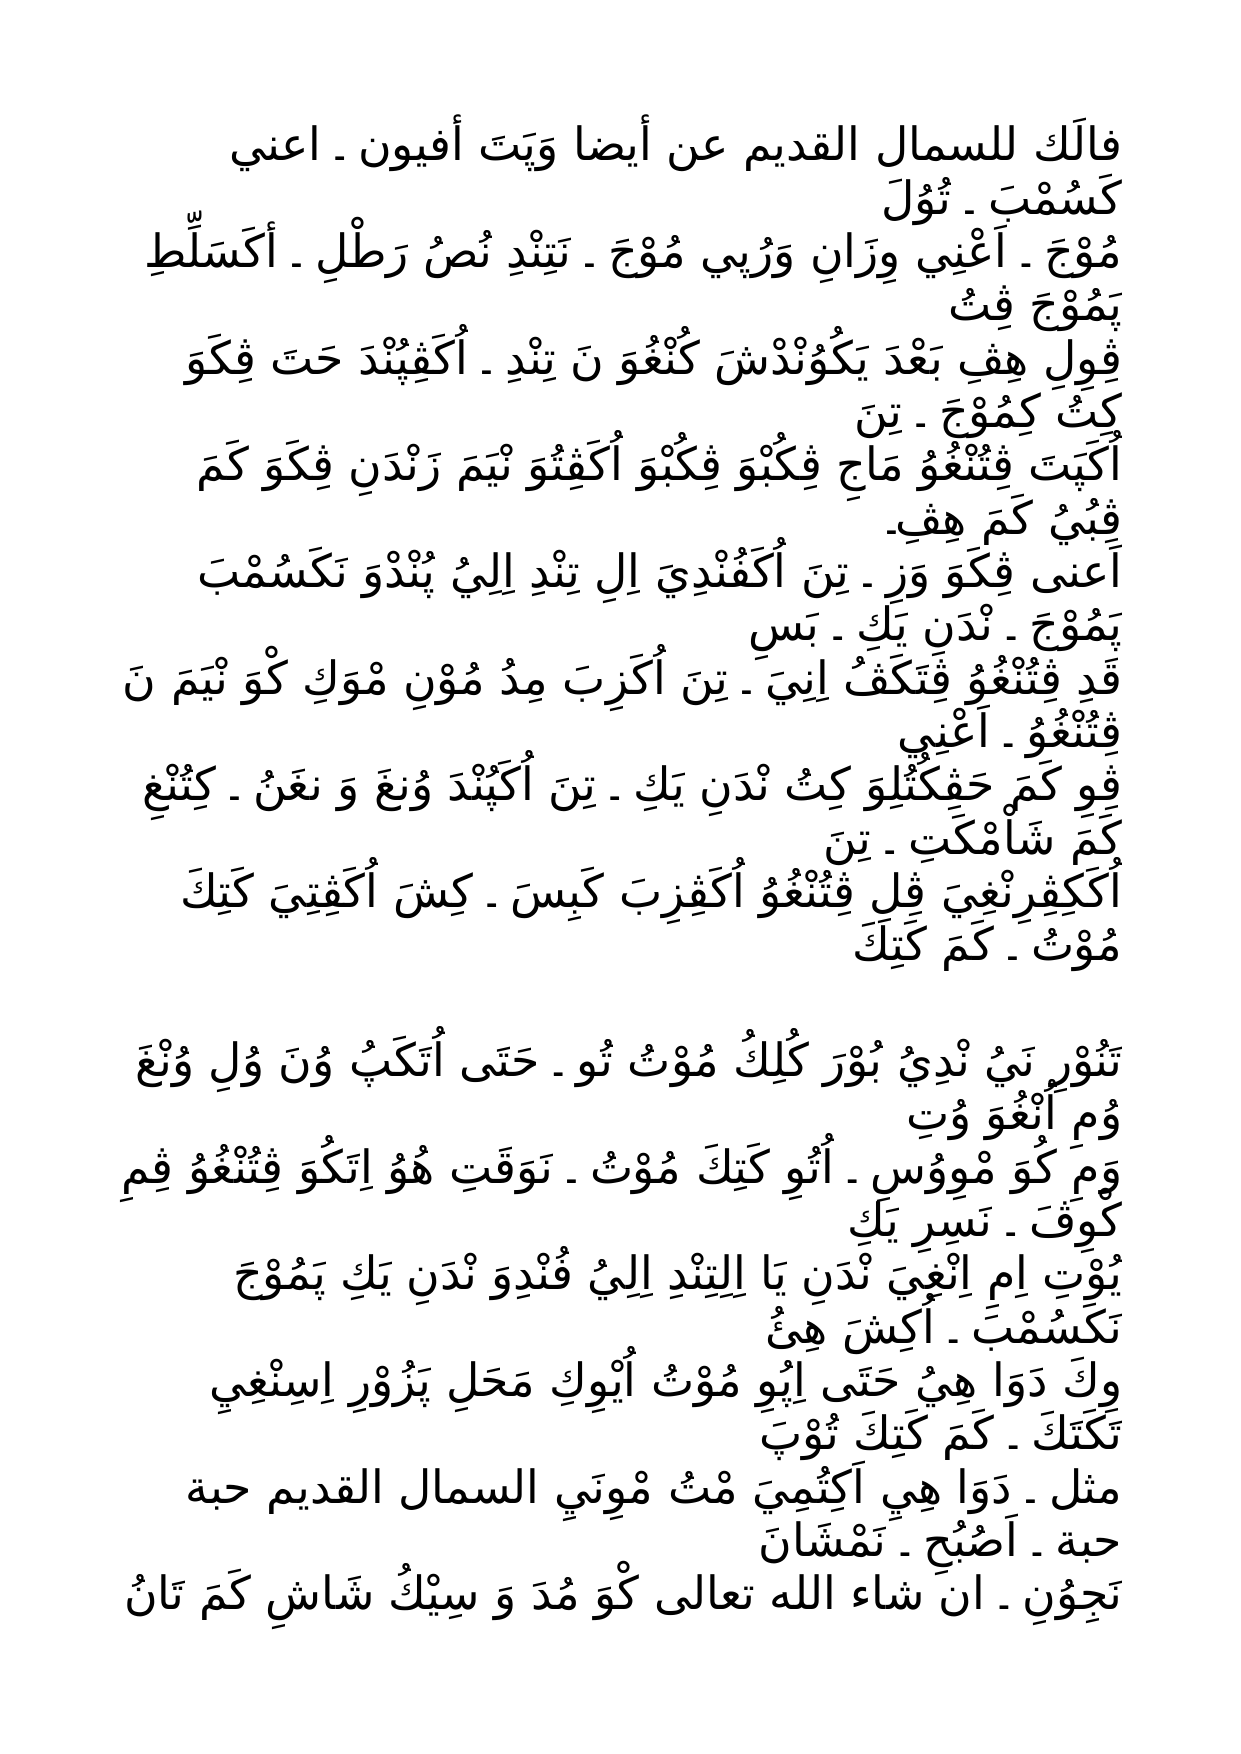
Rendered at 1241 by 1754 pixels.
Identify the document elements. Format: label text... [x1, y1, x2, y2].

text تَنُوْرِ نَيُ نْدِيُ بُوْرَ كُلِكُ مُوْتُ تُو ۔ حَتَى اُتَكَپُ وُنَ وُلِ وُنْغَ وُمِ اُنْغُوَ وُتِ [118, 1034, 1122, 1141]
text مُوْجَ ۔ اَعْنِي وِزَانِ وَرُپي مُوْجَ ۔ نَتِنْدِ نُصُ رَطْلِ ۔ أكَسَلِّطِ پَمُوْجَ ڤِتُ [118, 225, 1122, 331]
text اُكَكِڤِرِنْغِيَ ڤِلِ ڤِتُنْغُوُ اُكَڤِزِبَ كَبِسَ ۔ كِشَ اُكَڤِتِيَ كَتِكَ مُوْتُ ۔ كَمَ كَتِكَ [118, 865, 1122, 971]
text فالَك للسمال القديم عن أيضا وَپَتَ أفيون ۔ اعني كَسُمْبَ ۔ تُوُلَ [118, 118, 1122, 225]
text قَدِ ڤِتُنْغُوُ ڤِتَكَڤُ اِنِيَ ۔ تِنَ اُكَزِبَ مِدُ مُوْنِ مْوَكِ كْوَ نْيَمَ نَ ڤِتُنْغُوُ ۔ اَعْنِي [118, 651, 1122, 758]
text وِكَ دَوَا هِيُ حَتَى اِپُوِ مُوْتُ اُيْوِكِ مَحَلِ پَزُوْرِ اِسِنْغِيِ تَكَتَكَ ۔ كَمَ كَتِكَ تُوْپَ [118, 1354, 1122, 1461]
text ڤِوِ كَمَ حَڤِكُتُلِوَ كِتُ نْدَنِ يَكِ ۔ تِنَ اُكَپُنْدَ وُنغَ وَ نغَنُ ۔ كِتُنْغِ كَمَ شَاْمْكَتِ ۔ تِنَ [118, 758, 1122, 865]
text ڤِوِلِ هِڤِ بَعْدَ يَكُوُنْدْشَ كُنْغُوَ نَ تِنْدِ ۔ اُكَڤِپُنْدَ حَتَ ڤِكَوَ كِتُ كِمُوْجَ ۔ تِنَ [118, 331, 1122, 438]
text مثل ۔ دَوَا هِيِ اَكِتُمِيَ مْتُ مْوِنَيِ السمال القديم حبة حبة ۔ اَصُبُحِ ۔ نَمْشَانَ [118, 1461, 1122, 1567]
text وَمِ كُوَ مْوِوُسِ ۔ اُتُوِ كَتِكَ مُوْتُ ۔ نَوَقَتِ هُوُ اِتَكُوَ ڤِتُنْغُوُ ڤِمِ كْوِڤَ ۔ نَسِرِ يَكِ [118, 1141, 1122, 1247]
text يُوْتِ اِمِ اِنْغِيَ نْدَنِ يَا اِلِتِنْدِ اِلِيُ فُنْدِوَ نْدَنِ يَكِ پَمُوْجَ نَكَسُمْبَ ۔ اُكِشَ هِئُ [118, 1247, 1122, 1354]
text نَجِوُنِ ۔ ان شاء الله تعالى كْوَ مُدَ وَ سِيْكُ شَاشِ كَمَ تَانُ [118, 1567, 1122, 1621]
text اَعنى ڤِكَوَ وَزِ ۔ تِنَ اُكَفُنْدِيَ اِلِ تِنْدِ اِلِيُ پُنْدْوَ نَكَسُمْبَ پَمُوْجَ ۔ نْدَنِ يَكِ ۔ بَسِ [118, 545, 1122, 651]
text اُكَپَتَ ڤِتُنْغُوُ مَاجِ ڤِكُبْوَ ڤِكُبْوَ اُكَڤِتُوَ نْيَمَ زَنْدَنِ ڤِكَوَ كَمَ ڤِبُيُ كَمَ هِڤِ۔ [118, 438, 1122, 545]
